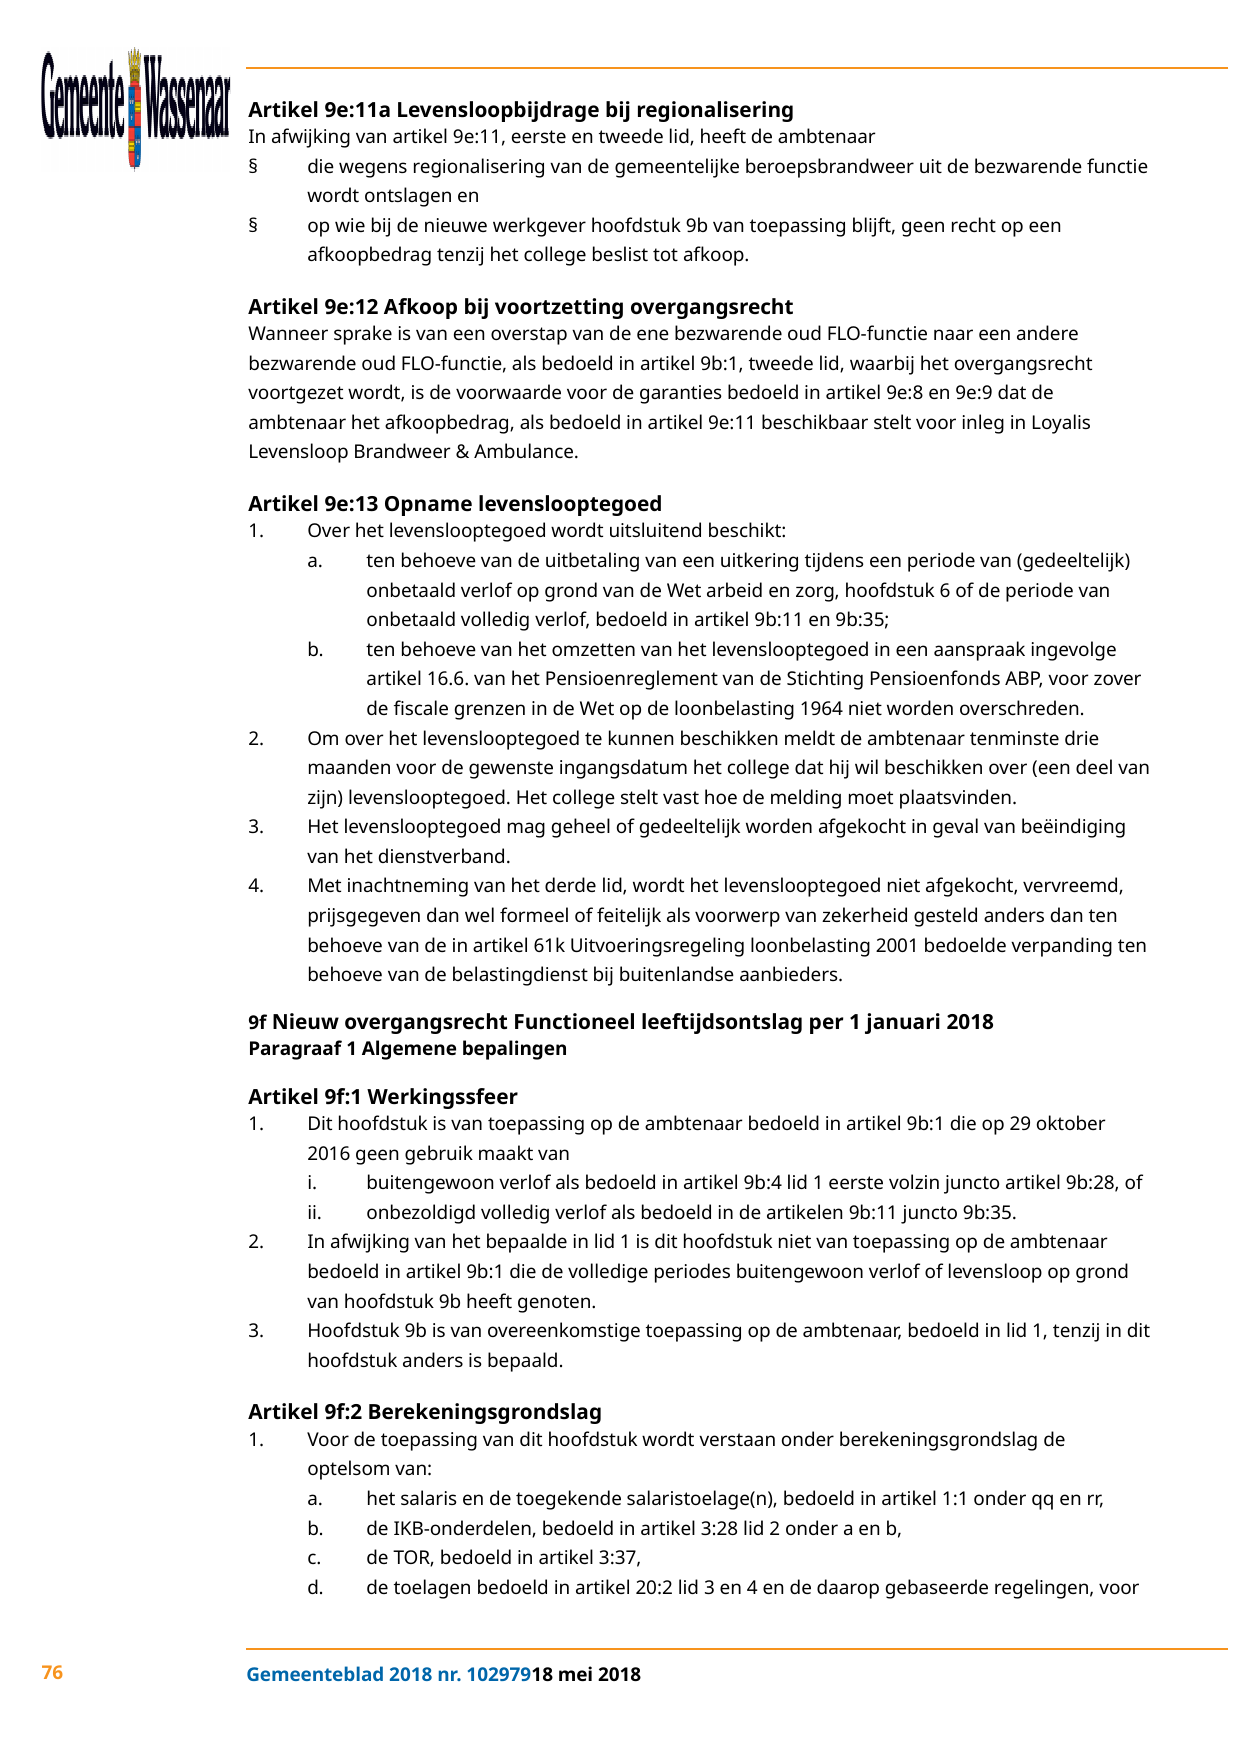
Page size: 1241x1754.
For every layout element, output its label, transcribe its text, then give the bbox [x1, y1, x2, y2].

list de TOR, bedoeld in artikel 3:37, [307, 1544, 1152, 1570]
text Wanneer sprake is van een overstap van de ene bezwarende oud FLO-functie naar een andere bezwarende oud FLO-functie, als bedoeld in artikel 9b:1, tweede lid, waarbij het overgangsrecht voortgezet wordt, is de voorwaarde voor de garanties bedoeld in artikel 9e:8 en 9e:9 dat de ambtenaar het afkoopbedrag, als bedoeld in artikel 9e:11 beschikbaar stelt voor inleg in Loyalis Levensloop Brandweer & Ambulance. [248, 320, 1152, 464]
list Voor de toepassing van dit hoofdstuk wordt verstaan onder berekeningsgrondslag de optelsom van: [248, 1426, 1152, 1481]
list Met inachtneming van het derde lid, wordt het levenslooptegoed niet afgekocht, vervreemd, prijsgegeven dan wel formeel of feitelijk als voorwerp van zekerheid gesteld anders dan ten behoeve van de in artikel 61k Uitvoeringsregeling loonbelasting 2001 bedoelde verpanding ten behoeve van de belastingdienst bij buitenlandse aanbieders. [248, 873, 1152, 987]
text Artikel 9e:13 Opname levenslooptegoed [248, 489, 1152, 518]
list Het levenslooptegoed mag geheel of gedeeltelijk worden afgekocht in geval van beëindiging van het dienstverband. [248, 813, 1152, 869]
list Om over het levenslooptegoed te kunnen beschikken meldt de ambtenaar tenminste drie maanden voor de gewenste ingangsdatum het college dat hij wil beschikken over (een deel van zijn) levenslooptegoed. Het college stelt vast hoe de melding moet plaatsvinden. [248, 725, 1152, 809]
text Artikel 9f:2 Berekeningsgrondslag [248, 1397, 1152, 1426]
list Dit hoofdstuk is van toepassing op de ambtenaar bedoeld in artikel 9b:1 die op 29 oktober 2016 geen gebruik maakt van [248, 1110, 1152, 1166]
list de IKB-onderdelen, bedoeld in artikel 3:28 lid 2 onder a en b, [307, 1515, 1152, 1540]
text Artikel 9e:11a Levensloopbijdrage bij regionalisering [248, 95, 1152, 123]
list op wie bij de nieuwe werkgever hoofdstuk 9b van toepassing blijft, geen recht op een afkoopbedrag tenzij het college beslist tot afkoop. [248, 212, 1152, 267]
text Artikel 9e:12 Afkoop bij voortzetting overgangsrecht [248, 292, 1152, 320]
text In afwijking van artikel 9e:11, eerste en tweede lid, heeft de ambtenaar [248, 123, 1152, 149]
list ten behoeve van het omzetten van het levenslooptegoed in een aanspraak ingevolge artikel 16.6. van het Pensioenreglement van de Stichting Pensioenfonds ABP, voor zover de fiscale grenzen in de Wet op de loonbelasting 1964 niet worden overschreden. [307, 636, 1152, 721]
text Paragraaf 1 Algemene bepalingen [248, 1035, 1152, 1061]
list het salaris en de toegekende salaristoelage(n), bedoeld in artikel 1:1 onder qq en rr, [307, 1485, 1152, 1511]
list de toelagen bedoeld in artikel 20:2 lid 3 en 4 en de daarop gebaseerde regelingen, voor [307, 1574, 1152, 1599]
list In afwijking van het bepaalde in lid 1 is dit hoofdstuk niet van toepassing op de ambtenaar bedoeld in artikel 9b:1 die de volledige periodes buitengewoon verlof of levensloop op grond van hoofdstuk 9b heeft genoten. [248, 1229, 1152, 1314]
list onbezoldigd volledig verlof als bedoeld in de artikelen 9b:11 juncto 9b:35. [307, 1199, 1152, 1225]
picture [41, 47, 231, 172]
text 9f Nieuw overgangsrecht Functioneel leeftijdsontslag per 1 januari 2018 [248, 1007, 1152, 1035]
list buitengewoon verlof als bedoeld in artikel 9b:4 lid 1 eerste volzin juncto artikel 9b:28, of [307, 1169, 1152, 1195]
list ten behoeve van de uitbetaling van een uitkering tijdens een periode van (gedeeltelijk) onbetaald verlof op grond van de Wet arbeid en zorg, hoofdstuk 6 of de periode van onbetaald volledig verlof, bedoeld in artikel 9b:11 en 9b:35; [307, 547, 1152, 632]
list Hoofdstuk 9b is van overeenkomstige toepassing op de ambtenaar, bedoeld in lid 1, tenzij in dit hoofdstuk anders is bepaald. [248, 1317, 1152, 1373]
list Over het levenslooptegoed wordt uitsluitend beschikt: [248, 518, 1152, 543]
list die wegens regionalisering van de gemeentelijke beroepsbrandweer uit de bezwarende functie wordt ontslagen en [248, 153, 1152, 208]
text Artikel 9f:1 Werkingssfeer [248, 1082, 1152, 1110]
